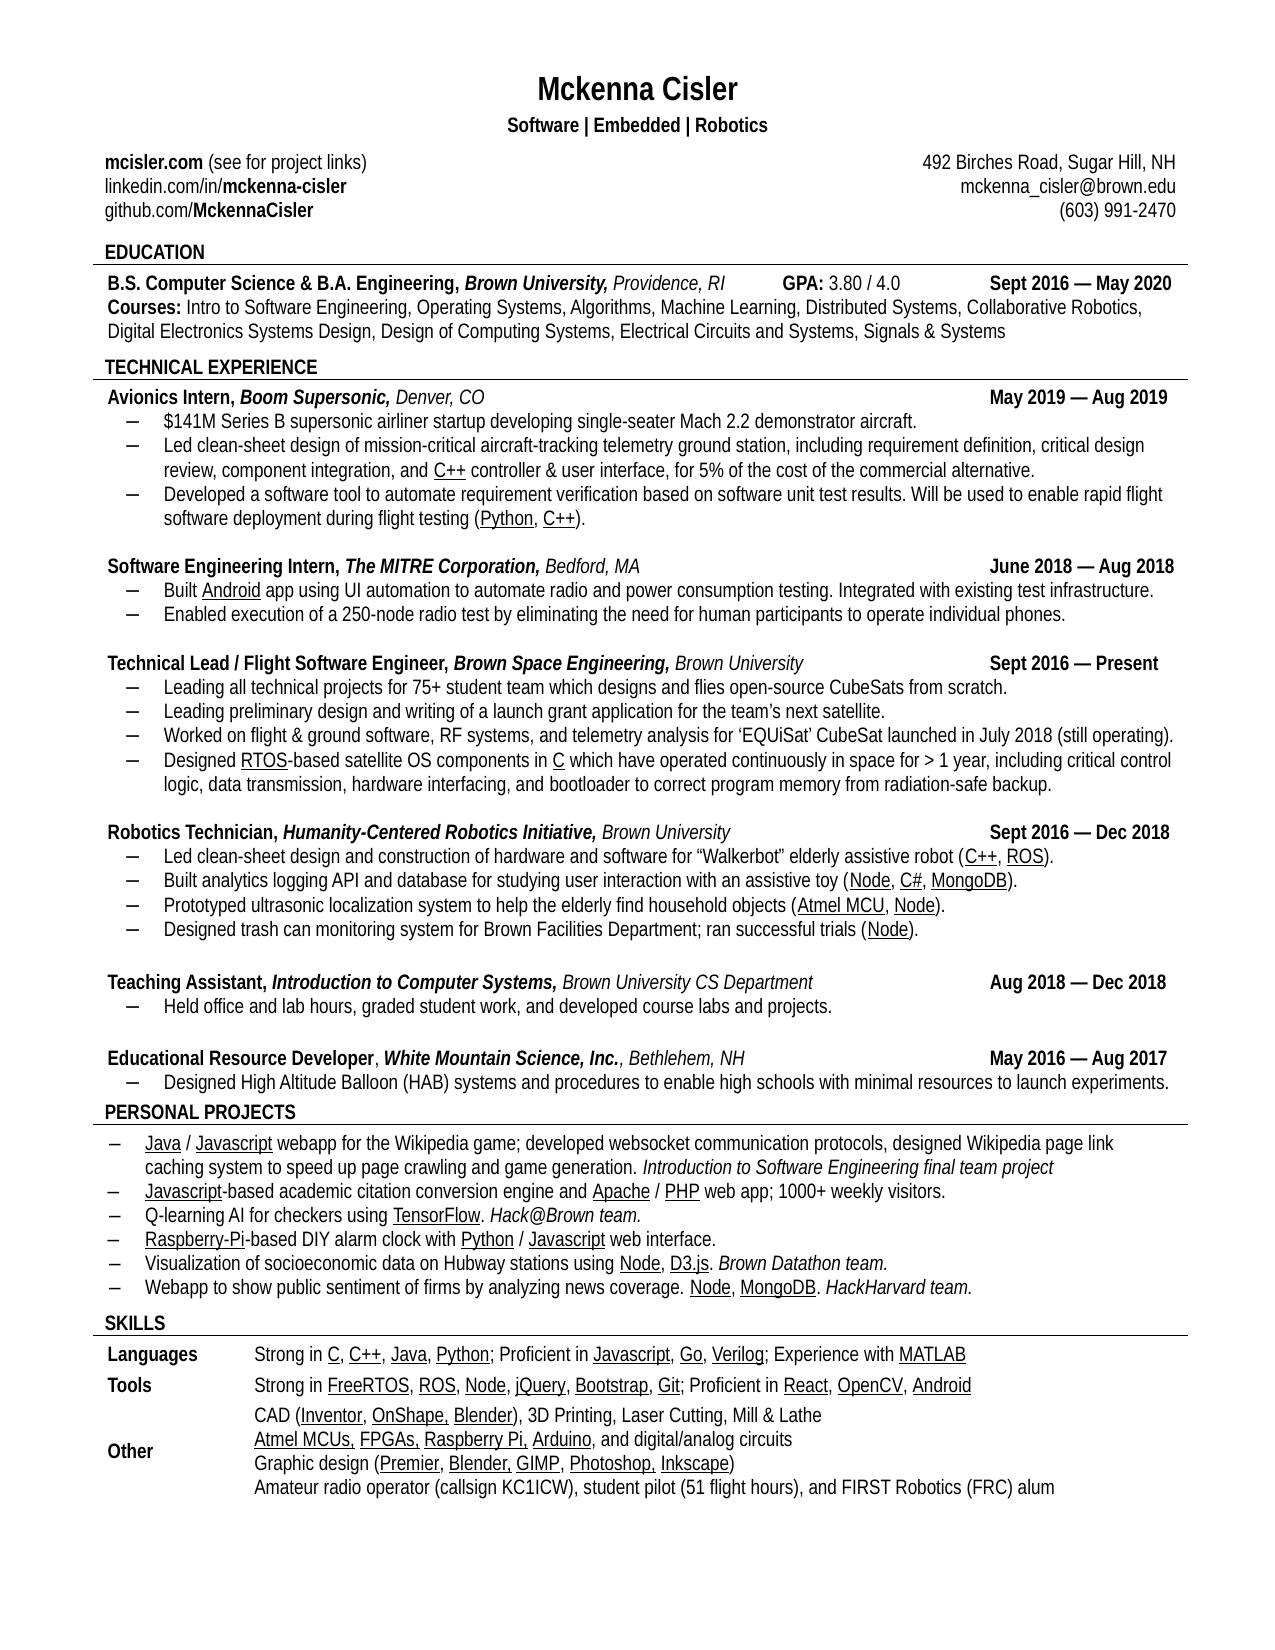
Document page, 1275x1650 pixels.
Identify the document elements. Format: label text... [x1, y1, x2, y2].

table_cell SKILLS [93, 1305, 1188, 1334]
table_header 492 Birches Road, Sugar Hill, NH mckenna_cisler@brown.edu (603) 991-2470 [814, 150, 1188, 234]
table_cell Java / Javascript webapp for the Wikipedia game; developed websocket communication protocols, designed Wikipedia page link caching system to speed up page crawling and game generation. Introduction to Software Engineering final team project Javascript-based academic citation conversion engine and Apache / PHP web app; 1000+ weekly visitors. Q-learning AI for checkers using TensorFlow. Hack@Brown team. Raspberry-Pi-based DIY alarm clock with Python / Javascript web interface. Visualization of socioeconomic data on Hubway stations using Node, D3.js. Brown Datathon team. Webapp to show public sentiment of firms by analyzing news coverage. Node, MongoDB. HackHarvard team. [96, 1125, 1188, 1304]
table_cell B.S. Computer Science & B.A. Engineering, Brown University, Providence, RI GPA: 3.80 / 4.0 Sept 2016 — May 2020 Courses: Intro to Software Engineering, Operating Systems, Algorithms, Machine Learning, Distributed Systems, Collaborative Robotics, Digital Electronics Systems Design, Design of Computing Systems, Electrical Circuits and Systems, Signals & Systems [96, 265, 1188, 348]
text Software | Embedded | Robotics [112, 113, 1162, 137]
table_cell TECHNICAL EXPERIENCE [93, 349, 1188, 378]
table_cell Strong in FreeRTOS, ROS, Node, jQuery, Bootstrap, Git; Proficient in React, OpenCV, Android [242, 1366, 1188, 1397]
table_cell PERSONAL PROJECTS [93, 1094, 1188, 1124]
table_header mcisler.com (see for project links) linkedin.com/in/mckenna-cisler github.com/MckennaCisler [93, 150, 487, 234]
text Mckenna Cisler [112, 69, 1162, 107]
table_cell Languages [96, 1336, 242, 1366]
table_header [487, 150, 814, 234]
table_cell Other [96, 1397, 242, 1499]
table_cell Avionics Intern, Boom Supersonic, Denver, CO May 2019 — Aug 2019 $141M Series B supersonic airliner startup developing single-seater Mach 2.2 demonstrator aircraft. Led clean-sheet design of mission-critical aircraft-tracking telemetry ground station, including requirement definition, critical design review, component integration, and C++ controller & user interface, for 5% of the cost of the commercial alternative. Developed a software tool to automate requirement verification based on software unit test results. Will be used to enable rapid flight software deployment during flight testing (Python, C++). Software Engineering Intern, The MITRE Corporation, Bedford, MA June 2018 — Aug 2018 Built Android app using UI automation to automate radio and power consumption testing. Integrated with existing test infrastructure. Enabled execution of a 250-node radio test by eliminating the need for human participants to operate individual phones. Technical Lead / Flight Software Engineer, Brown Space Engineering, Brown University Sept 2016 — Present Leading all technical projects for 75+ student team which designs and flies open-source CubeSats from scratch. Leading preliminary design and writing of a launch grant application for the team’s next satellite. Worked on flight & ground software, RF systems, and telemetry analysis for ‘EQUiSat’ CubeSat launched in July 2018 (still operating). Designed RTOS-based satellite OS components in C which have operated continuously in space for > 1 year, including critical control logic, data transmission, hardware interfacing, and bootloader to correct program memory from radiation-safe backup. Robotics Technician, Humanity-Centered Robotics Initiative, Brown University Sept 2016 — Dec 2018 Led clean-sheet design and construction of hardware and software for “Walkerbot” elderly assistive robot (C++, ROS). Built analytics logging API and database for studying user interaction with an assistive toy (Node, C#, MongoDB). Prototyped ultrasonic localization system to help the elderly find household objects (Atmel MCU, Node). Designed trash can monitoring system for Brown Facilities Department; ran successful trials (Node). Teaching Assistant, Introduction to Computer Systems, Brown University CS Department Aug 2018 — Dec 2018 Held office and lab hours, graded student work, and developed course labs and projects. Educational Resource Developer, White Mountain Science, Inc., Bethlehem, NH May 2016 — Aug 2017 Designed High Altitude Balloon (HAB) systems and procedures to enable high schools with minimal resources to launch experiments. [96, 380, 1188, 1094]
table_cell Tools [96, 1366, 242, 1397]
table_cell EDUCATION [93, 234, 1188, 264]
table_cell Strong in C, C++, Java, Python; Proficient in Javascript, Go, Verilog; Experience with MATLAB [242, 1336, 1188, 1366]
table_cell CAD (Inventor, OnShape, Blender), 3D Printing, Laser Cutting, Mill & Lathe Atmel MCUs, FPGAs, Raspberry Pi, Arduino, and digital/analog circuits Graphic design (Premier, Blender, GIMP, Photoshop, Inkscape) Amateur radio operator (callsign KC1ICW), student pilot (51 flight hours), and FIRST Robotics (FRC) alum [242, 1397, 1188, 1499]
